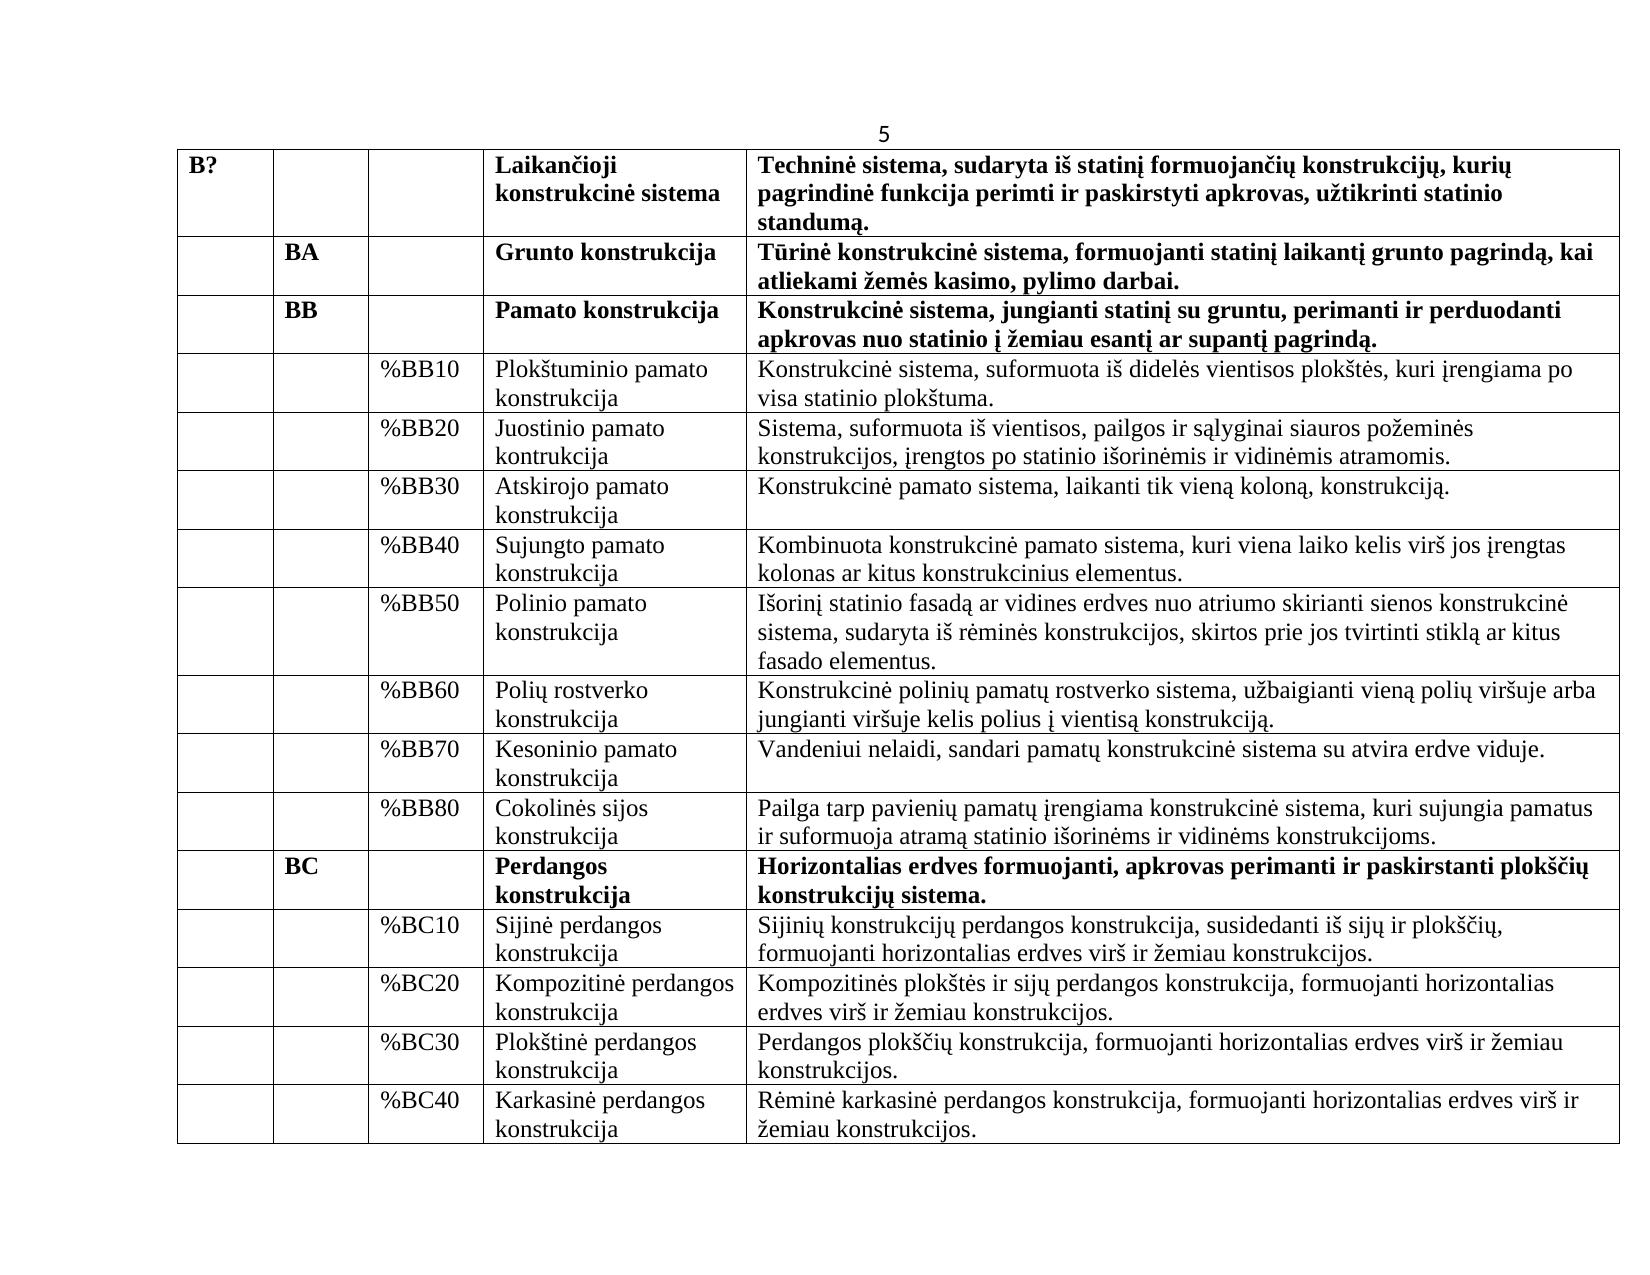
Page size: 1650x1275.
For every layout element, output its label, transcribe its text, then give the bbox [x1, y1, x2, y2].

table_cell %BC30 [369, 1027, 483, 1084]
table_cell BA [274, 237, 368, 294]
table_cell [178, 968, 273, 1026]
table_cell Grunto konstrukcija [484, 237, 746, 294]
table_cell [178, 851, 273, 909]
table_cell [178, 793, 273, 850]
table_cell Sistema, suformuota iš vientisos, pailgos ir sąlyginai siauros požeminės konstrukcijos, įrengtos po statinio išorinėmis ir vidinėmis atramomis. [747, 413, 1619, 470]
table_cell %BB10 [369, 354, 483, 412]
table_cell [274, 530, 368, 587]
table_cell B? [178, 150, 273, 236]
table_cell Pailga tarp pavienių pamatų įrengiama konstrukcinė sistema, kuri sujungia pamatus ir suformuoja atramą statinio išorinėms ir vidinėms konstrukcijoms. [747, 793, 1619, 850]
table_cell %BB30 [369, 471, 483, 529]
table_cell [274, 150, 368, 236]
table_cell [369, 296, 483, 353]
table_cell Perdangos plokščių konstrukcija, formuojanti horizontalias erdves virš ir žemiau konstrukcijos. [747, 1027, 1619, 1084]
table_cell BB [274, 296, 368, 353]
table_cell Kompozitinė perdangos konstrukcija [484, 968, 746, 1026]
table_cell [274, 734, 368, 792]
table_cell [178, 471, 273, 529]
table_cell [178, 354, 273, 412]
table_cell Tūrinė konstrukcinė sistema, formuojanti statinį laikantį grunto pagrindą, kai atliekami žemės kasimo, pylimo darbai. [747, 237, 1619, 294]
table_cell [274, 910, 368, 967]
table_cell [178, 296, 273, 353]
table_cell [178, 237, 273, 294]
table_cell [178, 1027, 273, 1084]
table_cell [178, 530, 273, 587]
table_cell [178, 413, 273, 470]
table_cell %BC40 [369, 1085, 483, 1143]
table_cell Plokštinė perdangos konstrukcija [484, 1027, 746, 1084]
table_cell Rėminė karkasinė perdangos konstrukcija, formuojanti horizontalias erdves virš ir žemiau konstrukcijos. [747, 1085, 1619, 1143]
table_cell Konstrukcinė sistema, suformuota iš didelės vientisos plokštės, kuri įrengiama po visa statinio plokštuma. [747, 354, 1619, 412]
table_cell Plokštuminio pamato konstrukcija [484, 354, 746, 412]
table_cell %BC10 [369, 910, 483, 967]
table_cell [274, 1085, 368, 1143]
table_cell Perdangos konstrukcija [484, 851, 746, 909]
table_cell Vandeniui nelaidi, sandari pamatų konstrukcinė sistema su atvira erdve viduje. [747, 734, 1619, 792]
table_cell Sujungto pamato konstrukcija [484, 530, 746, 587]
table_cell Atskirojo pamato konstrukcija [484, 471, 746, 529]
table_cell [178, 910, 273, 967]
table_cell Horizontalias erdves formuojanti, apkrovas perimanti ir paskirstanti plokščių konstrukcijų sistema. [747, 851, 1619, 909]
table_cell Sijinė perdangos konstrukcija [484, 910, 746, 967]
table_cell Konstrukcinė polinių pamatų rostverko sistema, užbaigianti vieną polių viršuje arba jungianti viršuje kelis polius į vientisą konstrukciją. [747, 676, 1619, 733]
table_cell [178, 1085, 273, 1143]
table_cell Kompozitinės plokštės ir sijų perdangos konstrukcija, formuojanti horizontalias erdves virš ir žemiau konstrukcijos. [747, 968, 1619, 1026]
table_cell Konstrukcinė pamato sistema, laikanti tik vieną koloną, konstrukciją. [747, 471, 1619, 529]
table_cell %BB70 [369, 734, 483, 792]
table_cell Techninė sistema, sudaryta iš statinį formuojančių konstrukcijų, kurių pagrindinė funkcija perimti ir paskirstyti apkrovas, užtikrinti statinio standumą. [747, 150, 1619, 236]
table_cell [369, 150, 483, 236]
table_cell Konstrukcinė sistema, jungianti statinį su gruntu, perimanti ir perduodanti apkrovas nuo statinio į žemiau esantį ar supantį pagrindą. [747, 296, 1619, 353]
table_cell [274, 413, 368, 470]
table_cell [369, 237, 483, 294]
table_cell [274, 1027, 368, 1084]
table_cell [274, 793, 368, 850]
table_cell [178, 734, 273, 792]
table_cell BC [274, 851, 368, 909]
table_cell [178, 588, 273, 674]
table_cell Polinio pamato konstrukcija [484, 588, 746, 674]
table_cell Išorinį statinio fasadą ar vidines erdves nuo atriumo skirianti sienos konstrukcinė sistema, sudaryta iš rėminės konstrukcijos, skirtos prie jos tvirtinti stiklą ar kitus fasado elementus. [747, 588, 1619, 674]
table_cell %BB80 [369, 793, 483, 850]
table_cell Karkasinė perdangos konstrukcija [484, 1085, 746, 1143]
table_cell Laikančioji konstrukcinė sistema [484, 150, 746, 236]
table_cell Cokolinės sijos konstrukcija [484, 793, 746, 850]
table_cell Kesoninio pamato konstrukcija [484, 734, 746, 792]
table_cell Pamato konstrukcija [484, 296, 746, 353]
table_cell Juostinio pamato kontrukcija [484, 413, 746, 470]
table_cell %BB60 [369, 676, 483, 733]
table_cell [274, 968, 368, 1026]
table_cell [274, 471, 368, 529]
table_cell [274, 676, 368, 733]
table_cell Kombinuota konstrukcinė pamato sistema, kuri viena laiko kelis virš jos įrengtas kolonas ar kitus konstrukcinius elementus. [747, 530, 1619, 587]
table_cell %BC20 [369, 968, 483, 1026]
table_cell [178, 676, 273, 733]
table_cell Polių rostverko konstrukcija [484, 676, 746, 733]
table_cell [274, 588, 368, 674]
table_cell %BB50 [369, 588, 483, 674]
table_cell %BB40 [369, 530, 483, 587]
table_cell Sijinių konstrukcijų perdangos konstrukcija, susidedanti iš sijų ir plokščių, formuojanti horizontalias erdves virš ir žemiau konstrukcijos. [747, 910, 1619, 967]
table_cell [274, 354, 368, 412]
table_cell %BB20 [369, 413, 483, 470]
table_cell [369, 851, 483, 909]
